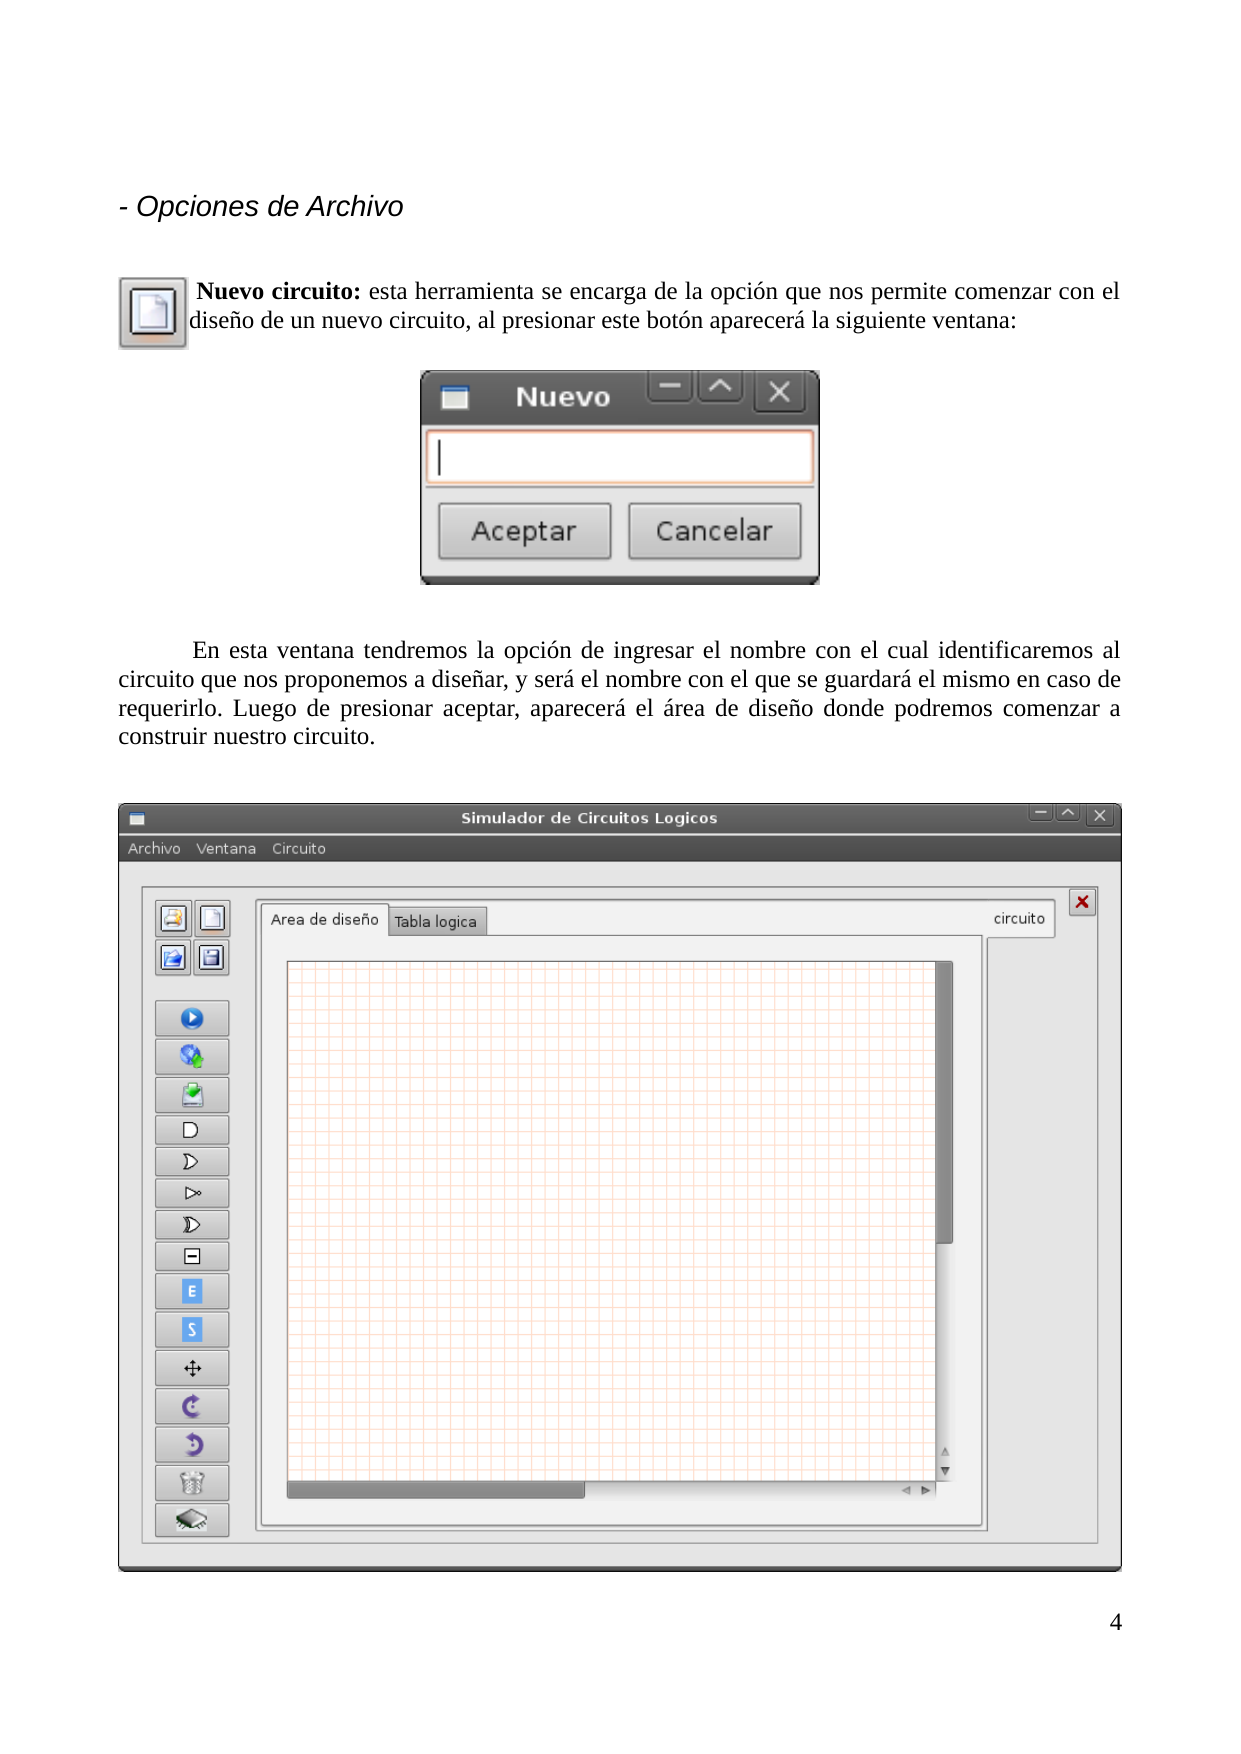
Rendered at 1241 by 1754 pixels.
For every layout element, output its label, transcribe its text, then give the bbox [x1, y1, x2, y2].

text En esta ventana tendremos la opción de ingresar el nombre con el cual identificaremos al circuito que nos proponemos a diseñar, y será el nombre con el que se guardará el mismo en caso de requerirlo. Luego de presionar aceptar, aparecerá el área de diseño donde podremos comenzar a construir nuestro circuito. [118, 635, 1122, 750]
picture [420, 370, 820, 585]
subtitle - Opciones de Archivo [118, 189, 1122, 223]
picture [118, 277, 189, 350]
picture [118, 803, 1122, 1572]
text Nuevo circuito: esta herramienta se encarga de la opción que nos permite comenzar con el diseño de un nuevo circuito, al presionar este botón aparecerá la siguiente ventana: [118, 276, 1122, 334]
